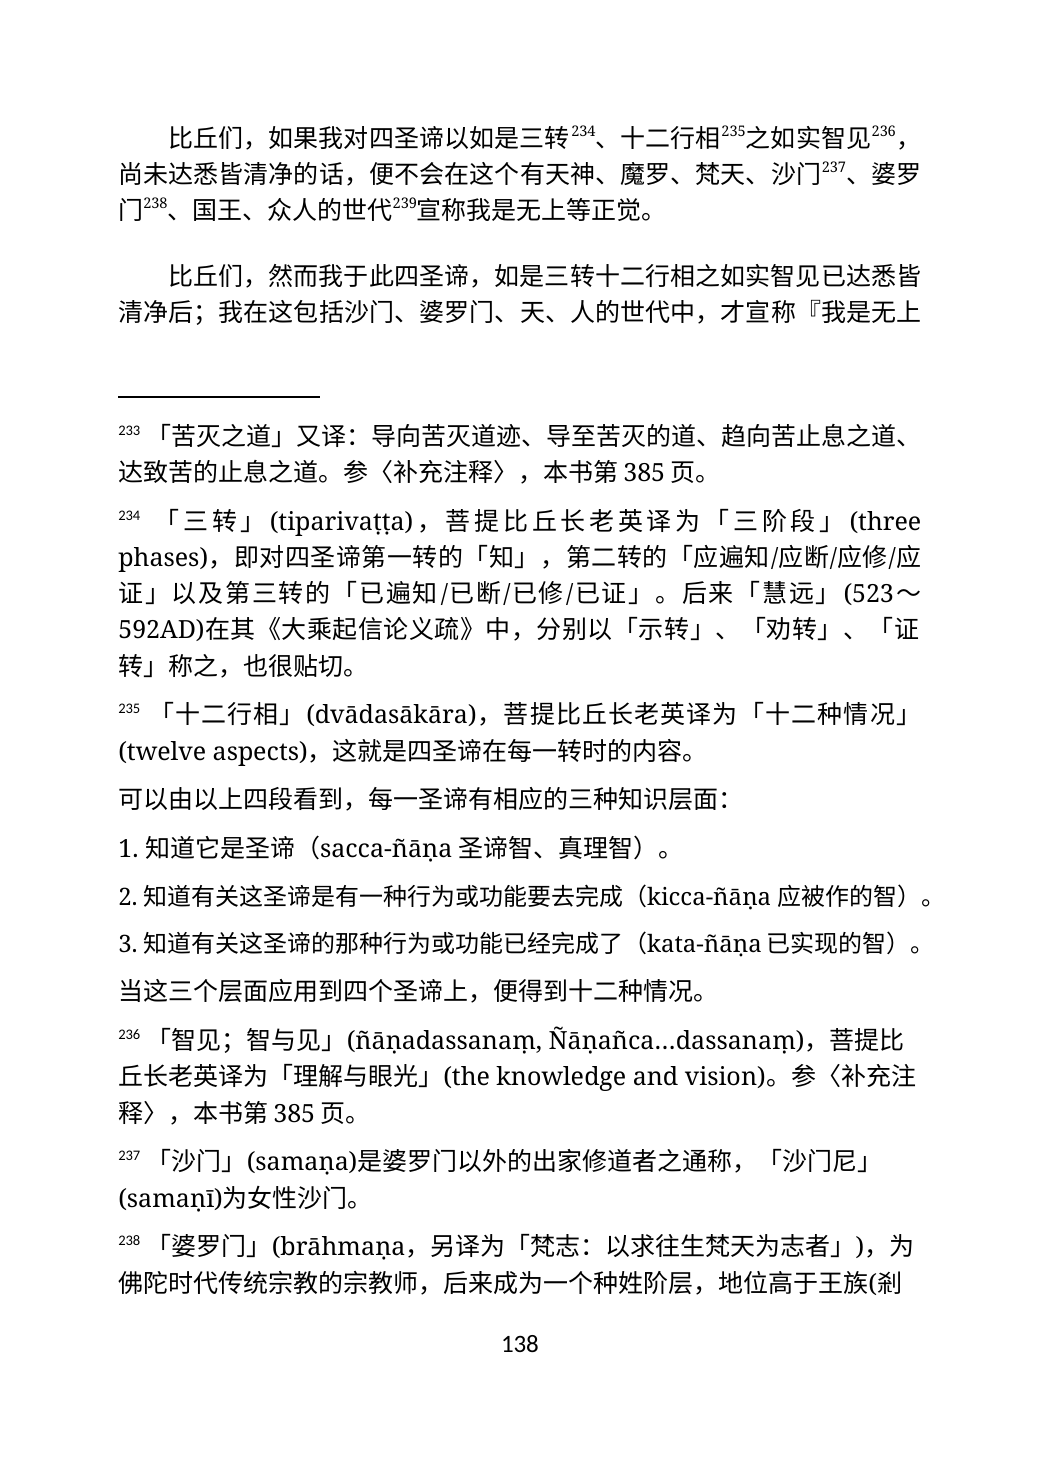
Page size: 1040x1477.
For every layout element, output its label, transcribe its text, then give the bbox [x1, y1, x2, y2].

text 2. 知道有关这圣谛是有一种行为或功能要去完成（kicca-ñāṇa 应被作的智）。 [118, 877, 921, 912]
text 「智见；智与见」(ñāṇadassanaṃ, Ñāṇañca…dassanaṃ)，菩提比丘长老英译为「理解与眼光」(the knowledge and vision)。参〈补充注释〉，本书第385页。 [118, 1021, 921, 1129]
text 当这三个层面应用到四个圣谛上，便得到十二种情况。 [118, 972, 921, 1008]
text 「沙门」(samaṇa)是婆罗门以外的出家修道者之通称，「沙门尼」(samaṇī)为女性沙门。 [118, 1142, 921, 1214]
text 「三转」(tiparivaṭṭa)，菩提比丘长老英译为「三阶段」(three phases)，即对四圣谛第一转的「知」，第二转的「应遍知/应断/应修/应证」以及第三转的「已遍知/已断/已修/已证」。后来「慧远」(523～592AD)在其《大乘起信论义疏》中，分别以「示转」、「劝转」、「证转」称之，也很贴切。 [118, 501, 921, 682]
text 「十二行相」(dvādasākāra)，菩提比丘长老英译为「十二种情况」(twelve aspects)，这就是四圣谛在每一转时的内容。 [118, 695, 921, 767]
text 「婆罗门」(brāhmaṇa，另译为「梵志：以求往生梵天为志者」)，为佛陀时代传统宗教的宗教师，后来成为一个种姓阶层，地位高于王族(剎 [118, 1227, 921, 1299]
text 比丘们，然而我于此四圣谛，如是三转十二行相之如实智见已达悉皆清净后；我在这包括沙门、婆罗门、天、人的世代中，才宣称『我是无上 [118, 256, 921, 328]
text 1. 知道它是圣谛（sacca-ñāṇa 圣谛智、真理智）。 [118, 828, 921, 865]
text 3. 知道有关这圣谛的那种行为或功能已经完成了（kata-ñāṇa已实现的智）。 [118, 924, 921, 959]
text 「苦灭之道」又译：导向苦灭道迹、导至苦灭的道、趋向苦止息之道、达致苦的止息之道。参〈补充注释〉，本书第385页。 [118, 416, 921, 488]
text 比丘们，如果我对四圣谛以如是三转、十二行相之如实智见，尚未达悉皆清净的话，便不会在这个有天神、魔罗、梵天、沙门、婆罗门、国王、众人的世代宣称我是无上等正觉。 [118, 118, 921, 227]
text 可以由以上四段看到，每一圣谛有相应的三种知识层面： [118, 780, 921, 816]
